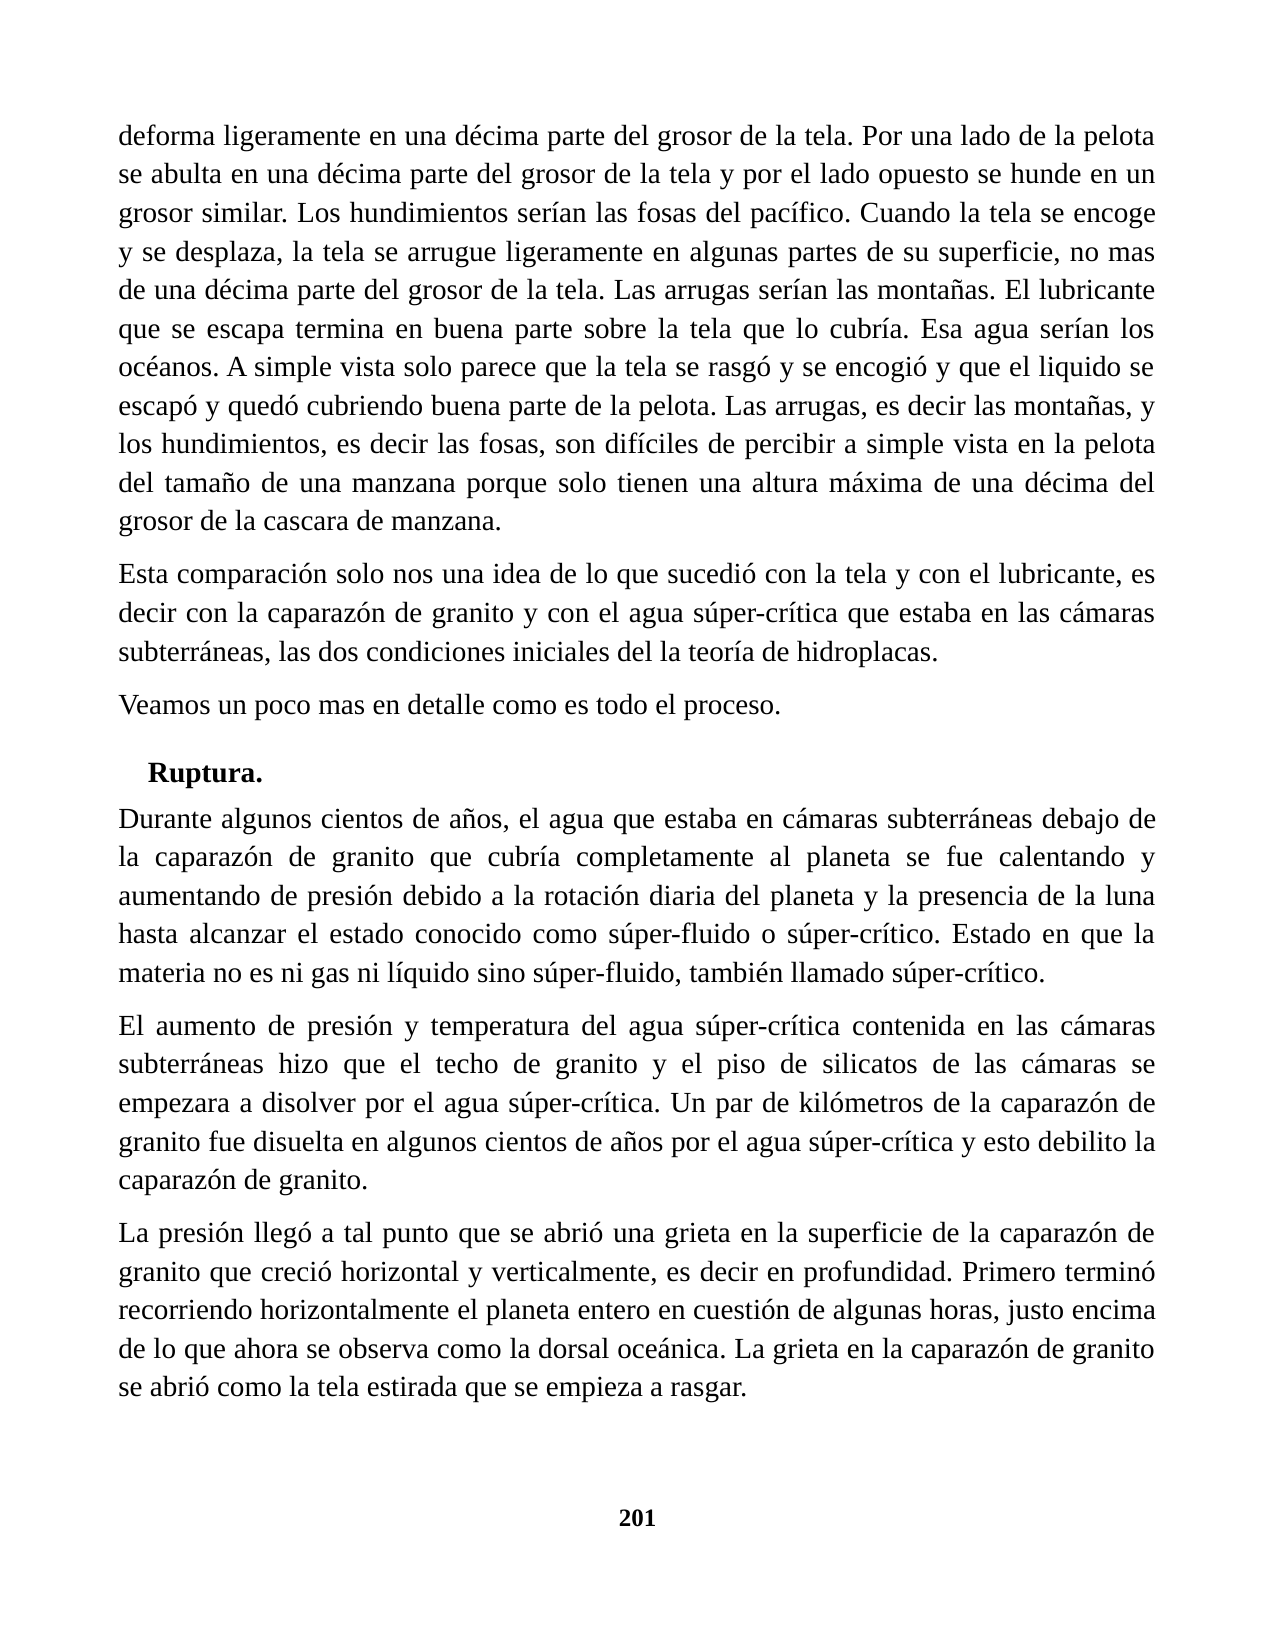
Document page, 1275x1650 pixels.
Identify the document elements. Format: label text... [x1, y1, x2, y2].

text La presión llegó a tal punto que se abrió una grieta en la superficie de la caparazón de granito que creció horizontal y verticalmente, es decir en profundidad. Primero terminó recorriendo horizontalmente el planeta entero en cuestión de algunas horas, justo encima de lo que ahora se observa como la dorsal oceánica. La grieta en la caparazón de granito se abrió como la tela estirada que se empieza a rasgar. [118, 1215, 1157, 1403]
text Esta comparación solo nos una idea de lo que sucedió con la tela y con el lubricante, es decir con la caparazón de granito y con el agua súper-crítica que estaba en las cámaras subterráneas, las dos condiciones iniciales del la teoría de hidroplacas. [118, 557, 1157, 667]
text deforma ligeramente en una décima parte del grosor de la tela. Por una lado de la pelota se abulta en una décima parte del grosor de la tela y por el lado opuesto se hunde en un grosor similar. Los hundimientos serían las fosas del pacífico. Cuando la tela se encoge y se desplaza, la tela se arrugue ligeramente en algunas partes de su superficie, no mas de una décima parte del grosor de la tela. Las arrugas serían las montañas. El lubricante que se escapa termina en buena parte sobre la tela que lo cubría. Esa agua serían los océanos. A simple vista solo parece que la tela se rasgó y se encogió y que el liquido se escapó y quedó cubriendo buena parte de la pelota. Las arrugas, es decir las montañas, y los hundimientos, es decir las fosas, son difíciles de percibir a simple vista en la pelota del tamaño de una manzana porque solo tienen una altura máxima de una décima del grosor de la cascara de manzana. [118, 118, 1157, 537]
text El aumento de presión y temperatura del agua súper-crítica contenida en las cámaras subterráneas hizo que el techo de granito y el piso de silicatos de las cámaras se empezara a disolver por el agua súper-crítica. Un par de kilómetros de la caparazón de granito fue disuelta en algunos cientos de años por el agua súper-crítica y esto debilito la caparazón de granito. [118, 1008, 1157, 1196]
text Veamos un poco mas en detalle como es todo el proceso. [118, 687, 1157, 720]
text Durante algunos cientos de años, el agua que estaba en cámaras subterráneas debajo de la caparazón de granito que cubría completamente al planeta se fue calentando y aumentando de presión debido a la rotación diaria del planeta y la presencia de la luna hasta alcanzar el estado conocido como súper-fluido o súper-crítico. Estado en que la materia no es ni gas ni líquido sino súper-fluido, también llamado súper-crítico. [118, 801, 1157, 988]
subtitle Ruptura. [148, 754, 1157, 788]
